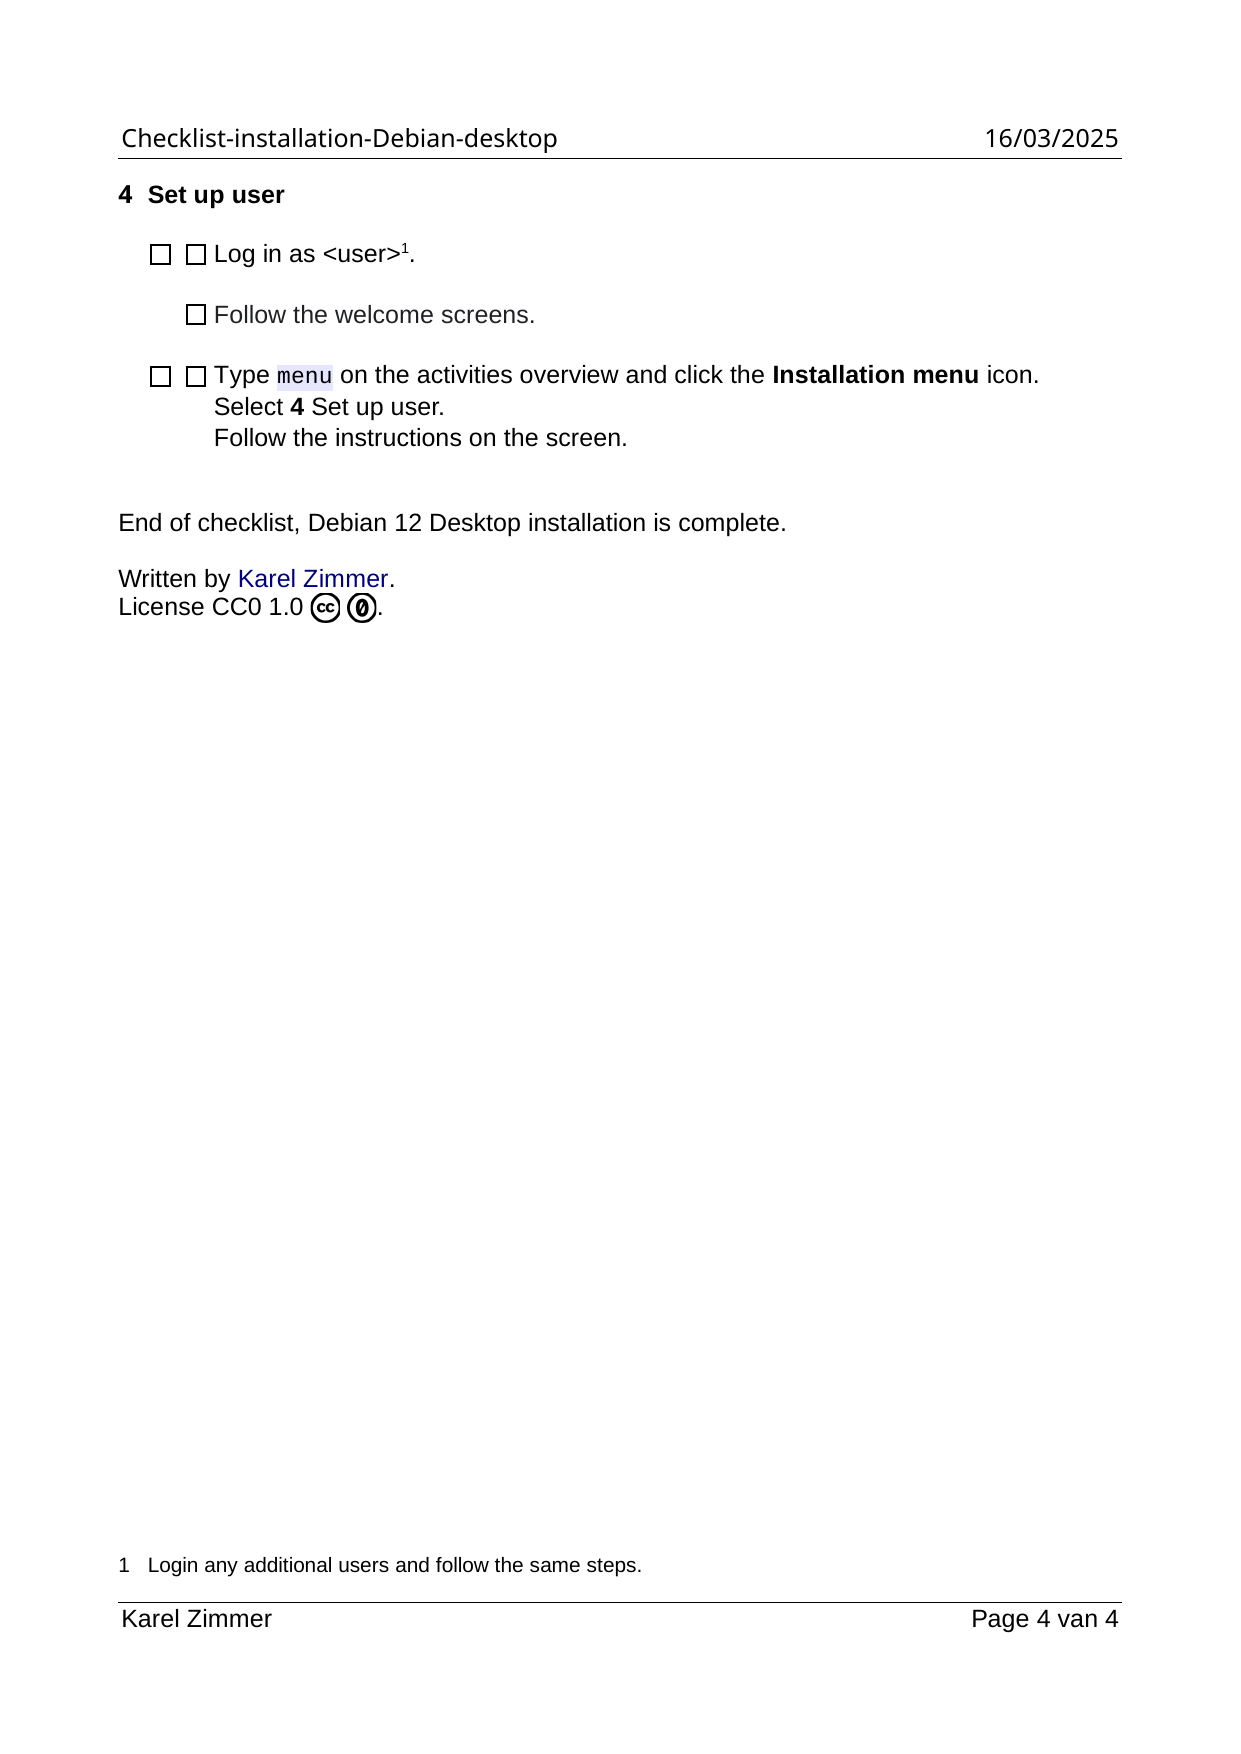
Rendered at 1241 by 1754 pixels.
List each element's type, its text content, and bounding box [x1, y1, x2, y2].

table_cell [142, 392, 177, 422]
text . [377, 593, 1122, 622]
table_cell [118, 392, 142, 422]
text Written by Karel Zimmer. [118, 565, 1122, 593]
table_cell [118, 300, 142, 330]
table_cell [118, 330, 142, 360]
table_cell [142, 300, 177, 330]
table_cell [142, 423, 177, 453]
table_cell [142, 269, 177, 300]
list Set up user [118, 177, 1122, 211]
picture [310, 593, 340, 623]
table_cell [142, 360, 177, 392]
table_cell Follow the welcome screens. [213, 300, 1122, 330]
table_cell [213, 269, 1122, 300]
table_cell [213, 330, 1122, 360]
table_cell Select 4 Set up user. [213, 392, 1122, 422]
table_cell [177, 269, 213, 300]
table_cell [118, 423, 142, 453]
table_cell [177, 423, 213, 453]
table_cell [177, 300, 213, 330]
table_cell [177, 392, 213, 422]
table_header [177, 239, 213, 269]
table_header [118, 239, 142, 269]
table_cell [142, 330, 177, 360]
table_cell [177, 330, 213, 360]
table_cell Type menu on the activities overview and click the Installation menu icon. [213, 360, 1122, 392]
table_header [142, 239, 177, 269]
text License CC0 1.0 [118, 593, 310, 622]
table_cell [177, 360, 213, 392]
table_header Log in as <user>. [213, 239, 1122, 269]
table_cell [118, 360, 142, 392]
table_cell Follow the instructions on the screen. [213, 423, 1122, 453]
text End of checklist, Debian 12 Desktop installation is complete. [118, 509, 1122, 537]
table_cell [118, 269, 142, 300]
picture [347, 593, 377, 623]
